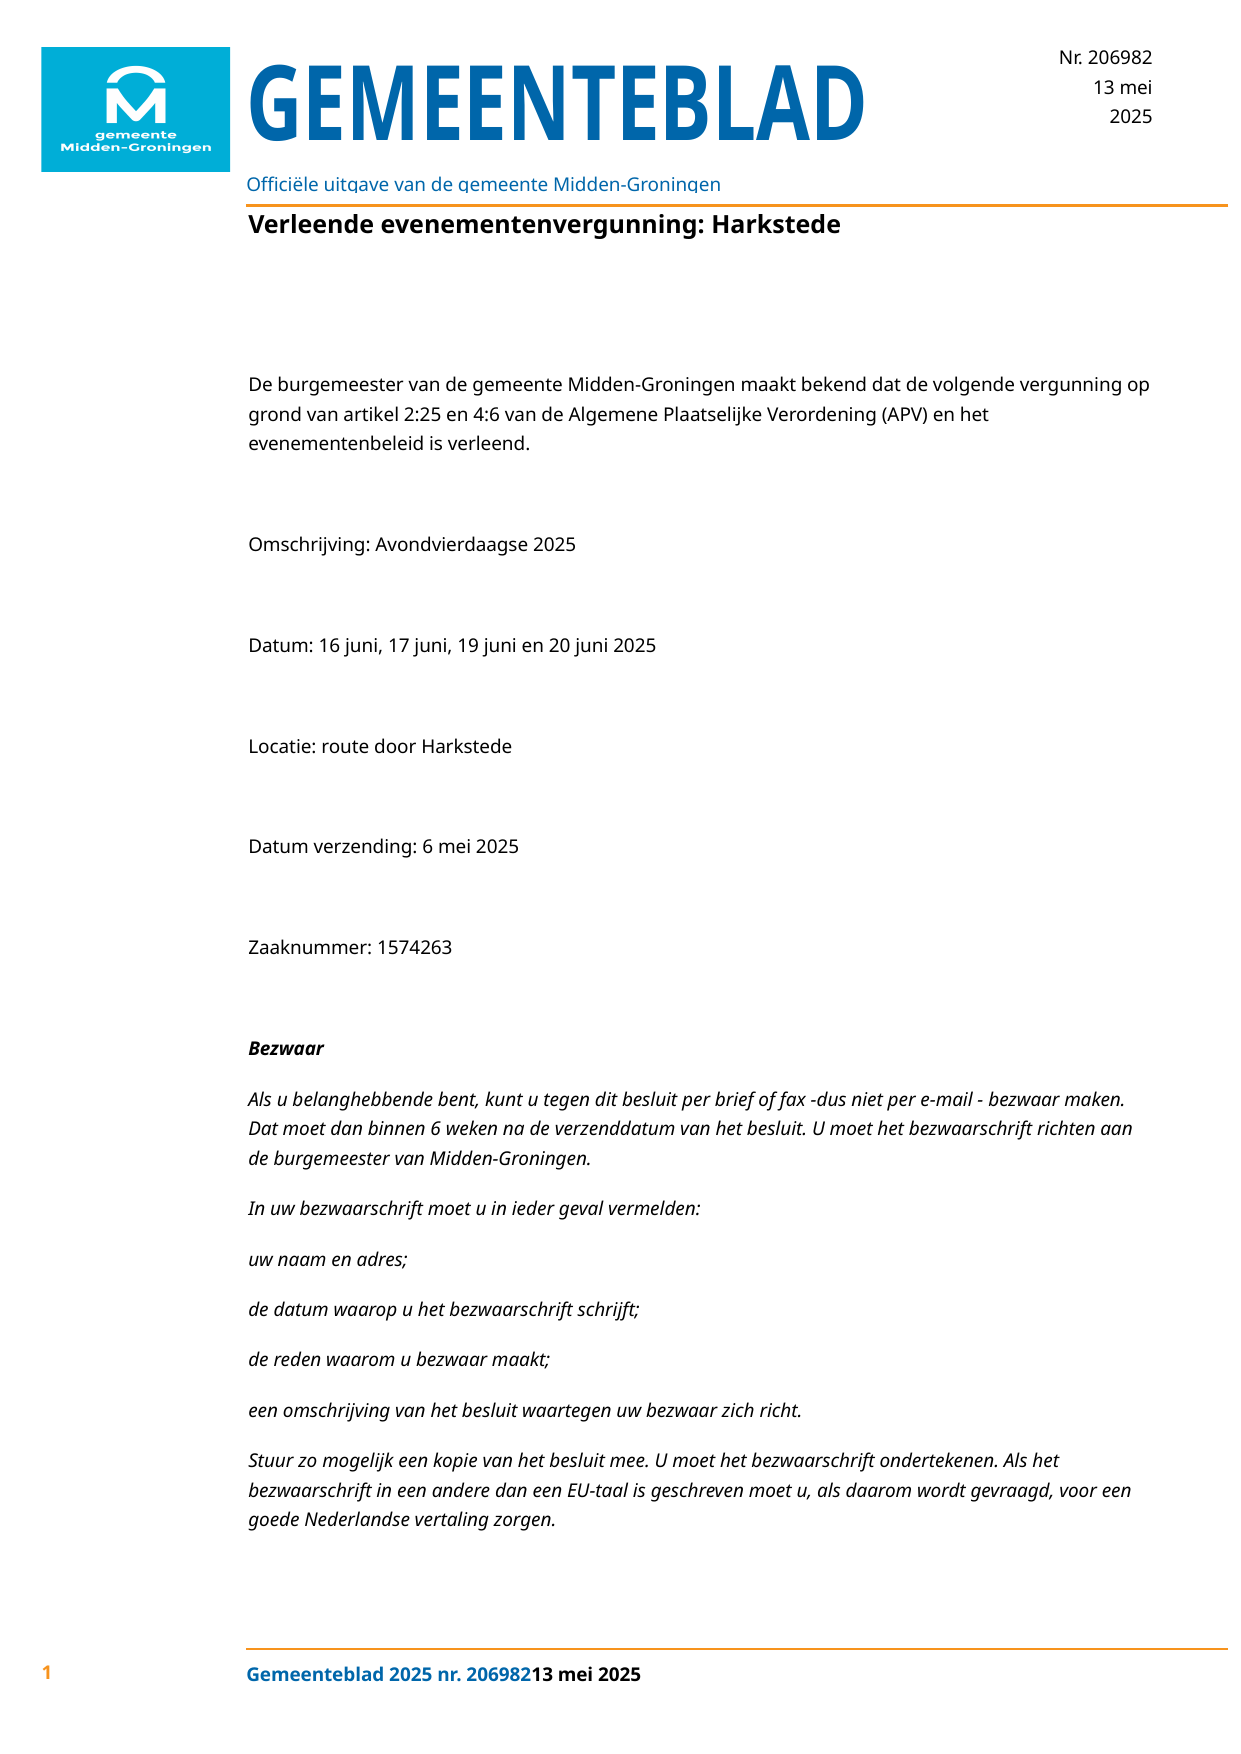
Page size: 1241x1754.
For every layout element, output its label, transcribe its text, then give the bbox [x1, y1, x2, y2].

text de datum waarop u het bezwaarschrift schrijft; [248, 1296, 1152, 1322]
text Als u belanghebbende bent, kunt u tegen dit besluit per brief of fax -dus niet per e-mail - bezwaar maken. Dat moet dan binnen 6 weken na de verzenddatum van het besluit. U moet het bezwaarschrift richten aan de burgemeester van Midden-Groningen. [248, 1086, 1152, 1171]
text de reden waarom u bezwaar maakt; [248, 1347, 1152, 1372]
text Omschrijving: Avondvierdaagse 2025 [248, 531, 1152, 557]
text Bezwaar [248, 1035, 1152, 1061]
text Verleende evenementenvergunning: Harkstede [248, 207, 1152, 241]
text Datum verzending: 6 mei 2025 [248, 834, 1152, 859]
picture [108, 66, 164, 82]
text uw naam en adres; [248, 1246, 1152, 1271]
text Datum: 16 juni, 17 juni, 19 juni en 20 juni 2025 [248, 632, 1152, 658]
text Zaaknummer: 1574263 [248, 934, 1152, 960]
text Locatie: route door Harkstede [248, 733, 1152, 758]
picture [184, 146, 190, 153]
text een omschrijving van het besluit waartegen uw bezwaar zich richt. [248, 1397, 1152, 1423]
text Stuur zo mogelijk een kopie van het besluit mee. U moet het bezwaarschrift ondertekenen. Als het bezwaarschrift in een andere dan een EU-taal is geschreven moet u, als daarom wordt gevraagd, voor een goede Nederlandse vertaling zorgen. [248, 1447, 1152, 1532]
picture [107, 89, 165, 122]
text In uw bezwaarschrift moet u in ieder geval vermelden: [248, 1195, 1152, 1221]
text De burgemeester van de gemeente Midden-Groningen maakt bekend dat de volgende vergunning op grond van artikel 2:25 en 4:6 van de Algemene Plaatselijke Verordening (APV) en het evenementenbeleid is verleend. [248, 371, 1152, 456]
